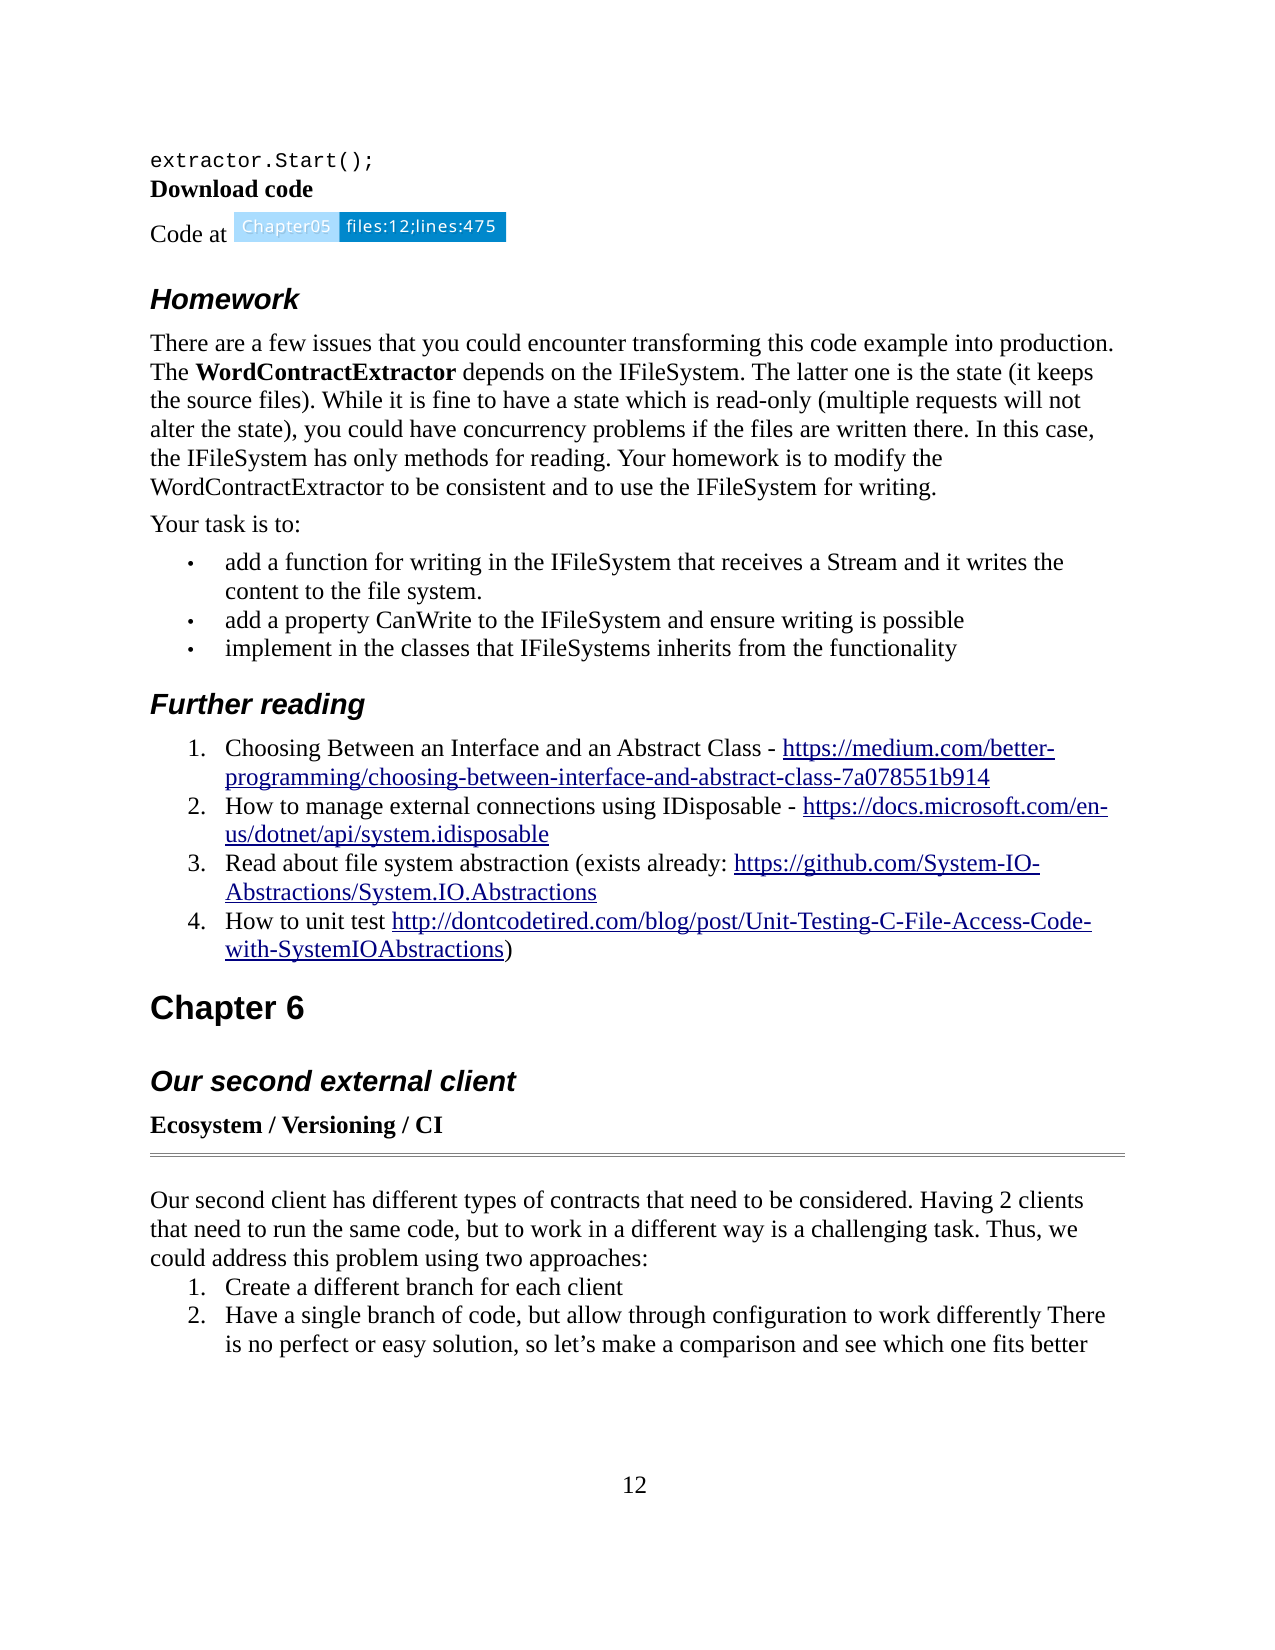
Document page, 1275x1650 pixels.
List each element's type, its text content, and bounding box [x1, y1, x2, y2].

list Create a different branch for each client [187, 1272, 1125, 1300]
list implement in the classes that IFileSystems inherits from the functionality [187, 633, 1125, 662]
text Download code [150, 174, 1125, 202]
text extractor.Start(); [150, 150, 1125, 174]
subtitle Homework [150, 282, 1125, 316]
list Read about file system abstraction (exists already: https://github.com/System-IO-Abstractions/System.IO.Abstractions [187, 848, 1125, 906]
subtitle Chapter 6 [150, 988, 1125, 1027]
text Your task is to: [150, 509, 1125, 538]
subtitle Our second external client [150, 1064, 1125, 1098]
subtitle Further reading [150, 687, 1125, 721]
list How to unit test http://dontcodetired.com/blog/post/Unit-Testing-C-File-Access-Code-with-SystemIOAbstractions) [187, 906, 1125, 963]
list Choosing Between an Interface and an Abstract Class - https://medium.com/better-programming/choosing-between-interface-and-abstract-class-7a078551b914 [187, 733, 1125, 791]
text Our second client has different types of contracts that need to be considered. Having 2 clients that need to run the same code, but to work in a different way is a challenging task. Thus, we could address this problem using two approaches: [150, 1185, 1125, 1272]
text There are a few issues that you could encounter transforming this code example into production. The WordContractExtractor depends on the IFileSystem. The latter one is the state (it keeps the source files). While it is fine to have a state which is read-only (multiple requests will not alter the state), you could have concurrency problems if the files are written there. In this case, the IFileSystem has only methods for reading. Your homework is to modify the WordContractExtractor to be consistent and to use the IFileSystem for writing. [150, 328, 1125, 501]
list Have a single branch of code, but allow through configuration to work differently There is no perfect or easy solution, so let’s make a comparison and see which one fits better [187, 1300, 1125, 1358]
list add a function for writing in the IFileSystem that receives a Stream and it writes the content to the file system. [187, 547, 1125, 605]
list add a property CanWrite to the IFileSystem and ensure writing is possible [187, 605, 1125, 633]
text Code at [150, 211, 1125, 248]
list How to manage external connections using IDisposable - https://docs.microsoft.com/en-us/dotnet/api/system.idisposable [187, 791, 1125, 848]
text Ecosystem / Versioning / CI [150, 1110, 1125, 1139]
